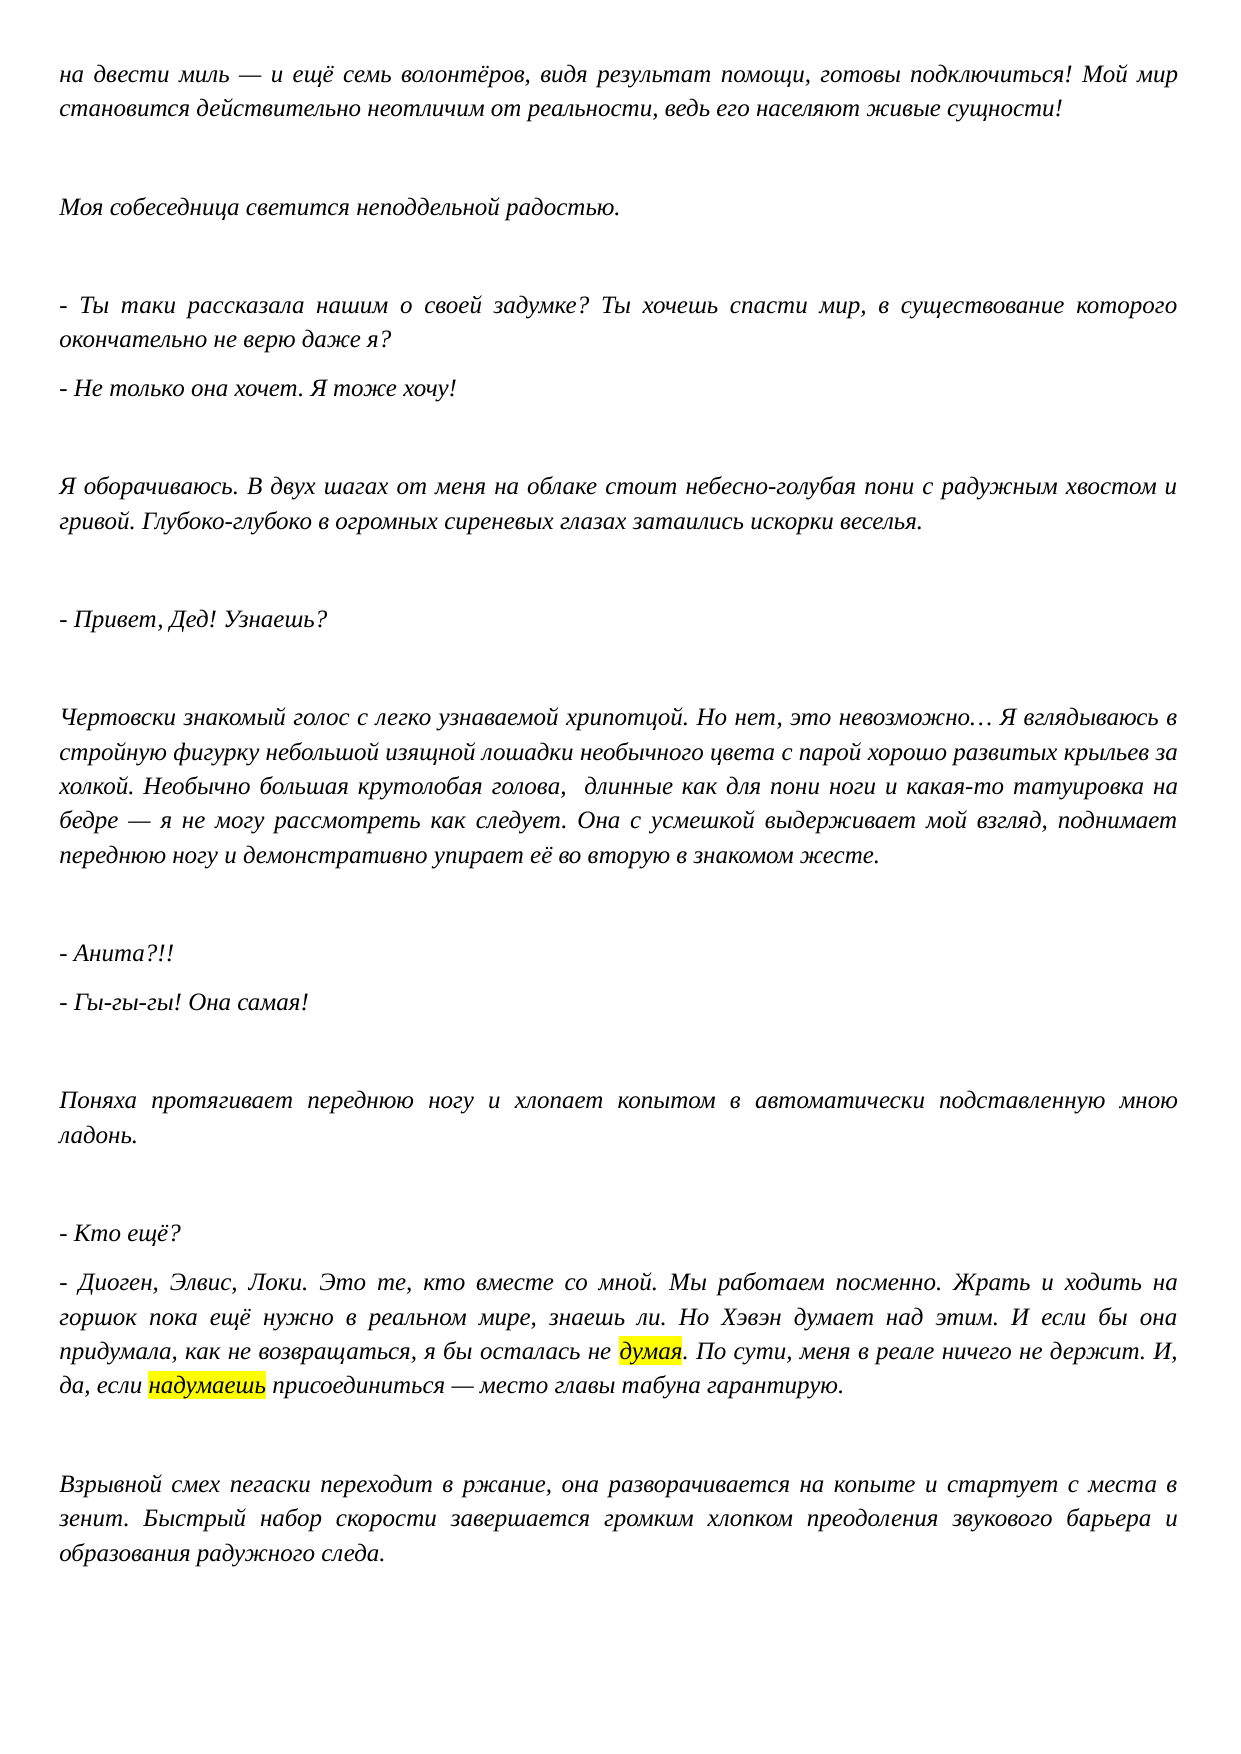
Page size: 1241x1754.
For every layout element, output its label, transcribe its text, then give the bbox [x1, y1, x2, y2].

text - Ты таки рассказала нашим о своей задумке? Ты хочешь спасти мир, в существование которого окончательно не верю даже я? [59, 290, 1181, 353]
text Моя собеседница светится неподдельной радостью. [59, 192, 1181, 220]
text - Диоген, Элвис, Локи. Это те, кто вместе со мной. Мы работаем посменно. Жрать и ходить на горшок пока ещё нужно в реальном мире, знаешь ли. Но Хэвэн думает над этим. И если бы она придумала, как не возвращаться, я бы осталась не думая. По сути, меня в реале ничего не держит. И, да, если надумаешь присоединиться — место главы табуна гарантирую. [59, 1267, 1181, 1399]
text - Не только она хочет. Я тоже хочу! [59, 373, 1181, 402]
text Поняха протягивает переднюю ногу и хлопает копытом в автоматически подставленную мною ладонь. [59, 1085, 1181, 1149]
text на двести миль — и ещё семь волонтёров, видя результат помощи, готовы подключиться! Мой мир становится действительно неотличим от реальности, ведь его населяют живые сущности! [59, 59, 1181, 122]
text Взрывной смех пегаски переходит в ржание, она разворачивается на копыте и стартует с места в зенит. Быстрый набор скорости завершается громким хлопком преодоления звукового барьера и образования радужного следа. [59, 1469, 1181, 1566]
text Я оборачиваюсь. В двух шагах от меня на облаке стоит небесно-голубая пони с радужным хвостом и гривой. Глубоко-глубоко в огромных сиреневых глазах затаились искорки веселья. [59, 471, 1181, 535]
text - Привет, Дед! Узнаешь? [59, 604, 1181, 633]
text - Кто ещё? [59, 1218, 1181, 1247]
text Чертовски знакомый голос с легко узнаваемой хрипотцой. Но нет, это невозможно… Я вглядываюсь в стройную фигурку небольшой изящной лошадки необычного цвета с парой хорошо развитых крыльев за холкой. Необычно большая крутолобая голова, длинные как для пони ноги и какая-то татуировка на бедре — я не могу рассмотреть как следует. Она с усмешкой выдерживает мой взгляд, поднимает переднюю ногу и демонстративно упирает её во вторую в знакомом жесте. [59, 702, 1181, 869]
text - Гы-гы-гы! Она самая! [59, 987, 1181, 1016]
text - Анита?!! [59, 938, 1181, 967]
